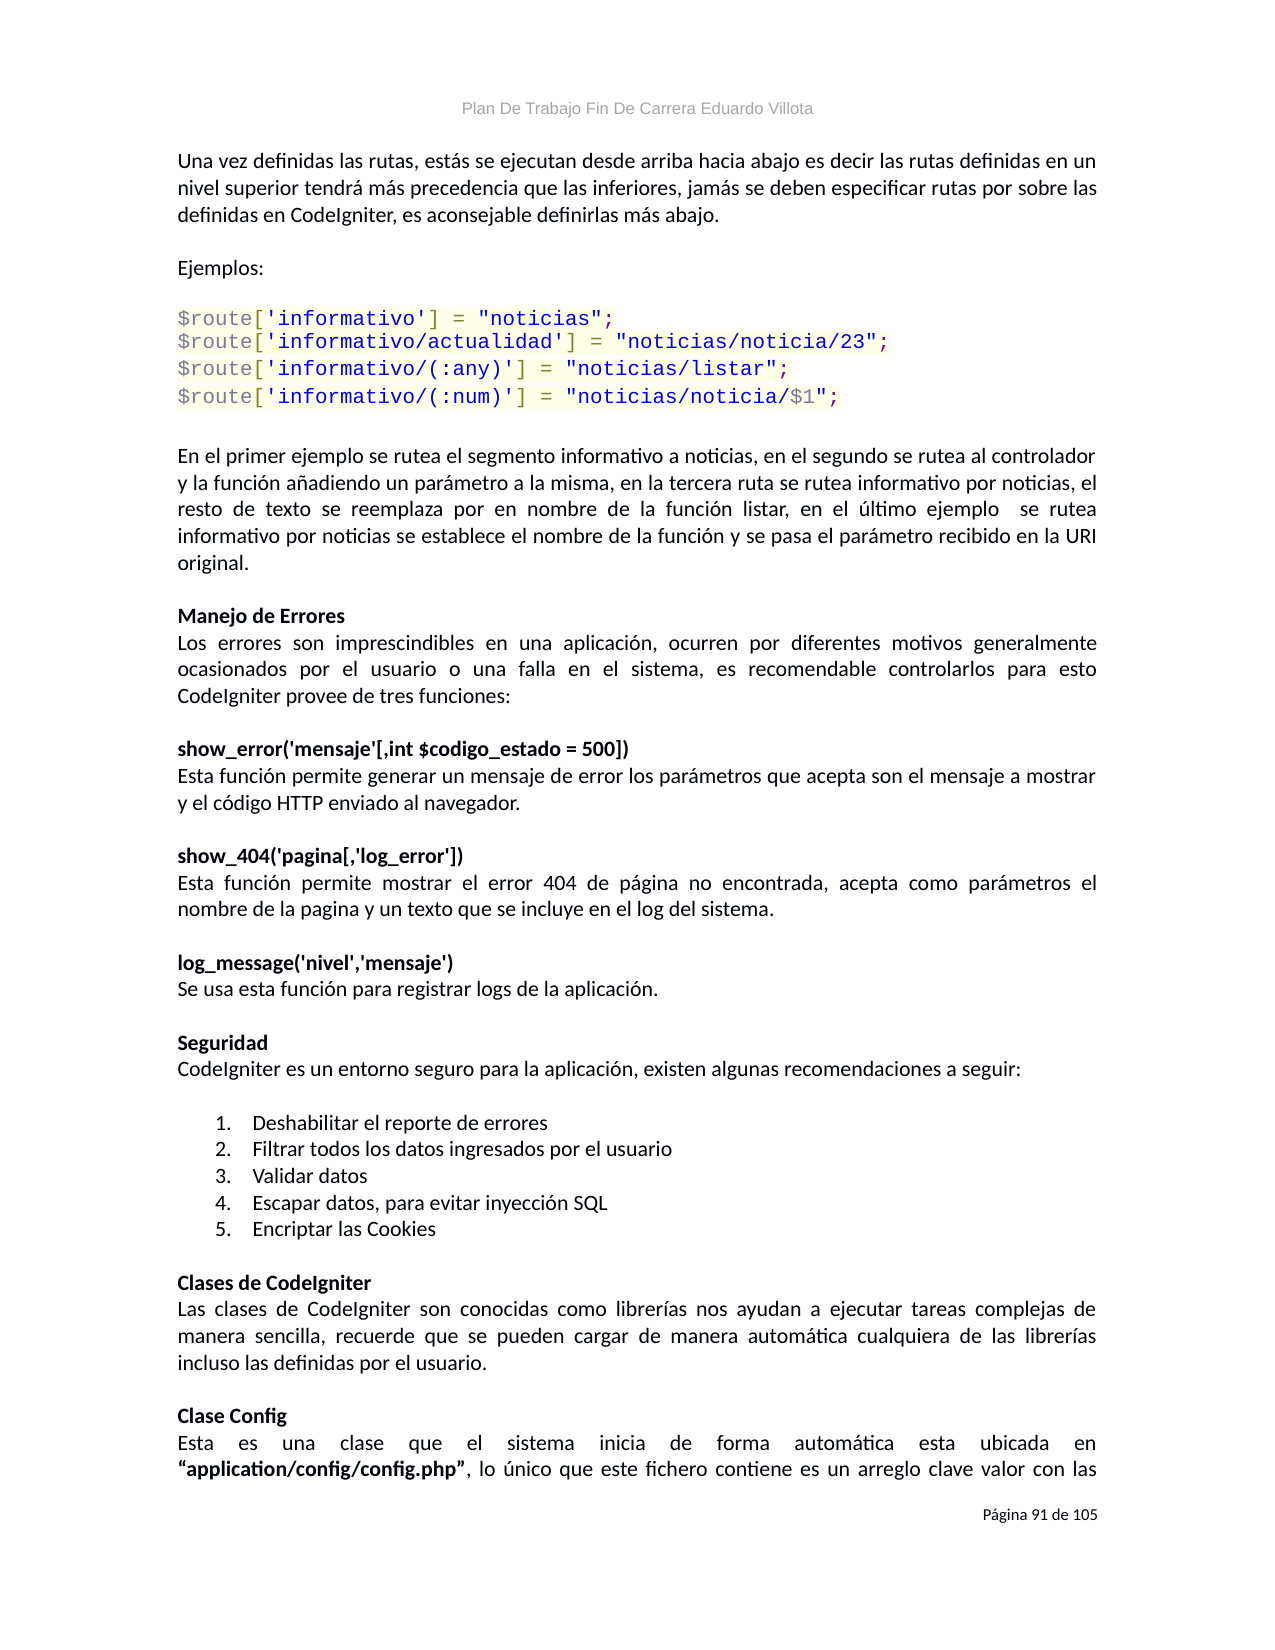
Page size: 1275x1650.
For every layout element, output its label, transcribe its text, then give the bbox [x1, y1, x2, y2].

text Clase Config [177, 1402, 1098, 1429]
text log_message('nivel','mensaje') [177, 949, 1098, 976]
list Encriptar las Cookies [215, 1216, 1098, 1242]
text Clases de CodeIgniter [177, 1269, 1098, 1296]
text En el primer ejemplo se rutea el segmento informativo a noticias, en el segundo se rutea al controlador y la función añadiendo un parámetro a la misma, en la tercera ruta se rutea informativo por noticias, el resto de texto se reemplaza por en nombre de la función listar, en el último ejemplo se rutea informativo por noticias se establece el nombre de la función y se pasa el parámetro recibido en la URI original. [177, 442, 1098, 576]
list Deshabilitar el reporte de errores [215, 1109, 1098, 1136]
text Esta función permite generar un mensaje de error los parámetros que acepta son el mensaje a mostrar y el código HTTP enviado al navegador. [177, 762, 1098, 816]
text $route['informativo/(:num)'] = "noticias/noticia/$1"; [177, 386, 1098, 409]
text Manejo de Errores [177, 602, 1098, 629]
text show_error('mensaje'[,int $codigo_estado = 500]) [177, 736, 1098, 762]
text show_404('pagina[,'log_error']) [177, 842, 1098, 869]
text Las clases de CodeIgniter son conocidas como librerías nos ayudan a ejecutar tareas complejas de manera sencilla, recuerde que se pueden cargar de manera automática cualquiera de las librerías incluso las definidas por el usuario. [177, 1296, 1098, 1376]
list Escapar datos, para evitar inyección SQL [215, 1189, 1098, 1216]
text $route['informativo'] = "noticias"; [177, 308, 1098, 331]
text Los errores son imprescindibles en una aplicación, ocurren por diferentes motivos generalmente ocasionados por el usuario o una falla en el sistema, es recomendable controlarlos para esto CodeIgniter provee de tres funciones: [177, 629, 1098, 709]
text $route['informativo/(:any)'] = "noticias/listar"; [177, 358, 1098, 382]
text Una vez definidas las rutas, estás se ejecutan desde arriba hacia abajo es decir las rutas definidas en un nivel superior tendrá más precedencia que las inferiores, jamás se deben especificar rutas por sobre las definidas en CodeIgniter, es aconsejable definirlas más abajo. [177, 148, 1098, 228]
list Validar datos [215, 1162, 1098, 1189]
text Ejemplos: [177, 254, 1098, 281]
text Seguridad [177, 1029, 1098, 1056]
text $route['informativo/actualidad'] = "noticias/noticia/23"; [177, 331, 1098, 355]
text Esta función permite mostrar el error 404 de página no encontrada, acepta como parámetros el nombre de la pagina y un texto que se incluye en el log del sistema. [177, 869, 1098, 922]
text Esta es una clase que el sistema inicia de forma automática esta ubicada en “application/config/config.php”, lo único que este fichero contiene es un arreglo clave valor con las [177, 1429, 1098, 1482]
list Filtrar todos los datos ingresados por el usuario [215, 1136, 1098, 1162]
text Se usa esta función para registrar logs de la aplicación. [177, 976, 1098, 1002]
text CodeIgniter es un entorno seguro para la aplicación, existen algunas recomendaciones a seguir: [177, 1056, 1098, 1082]
